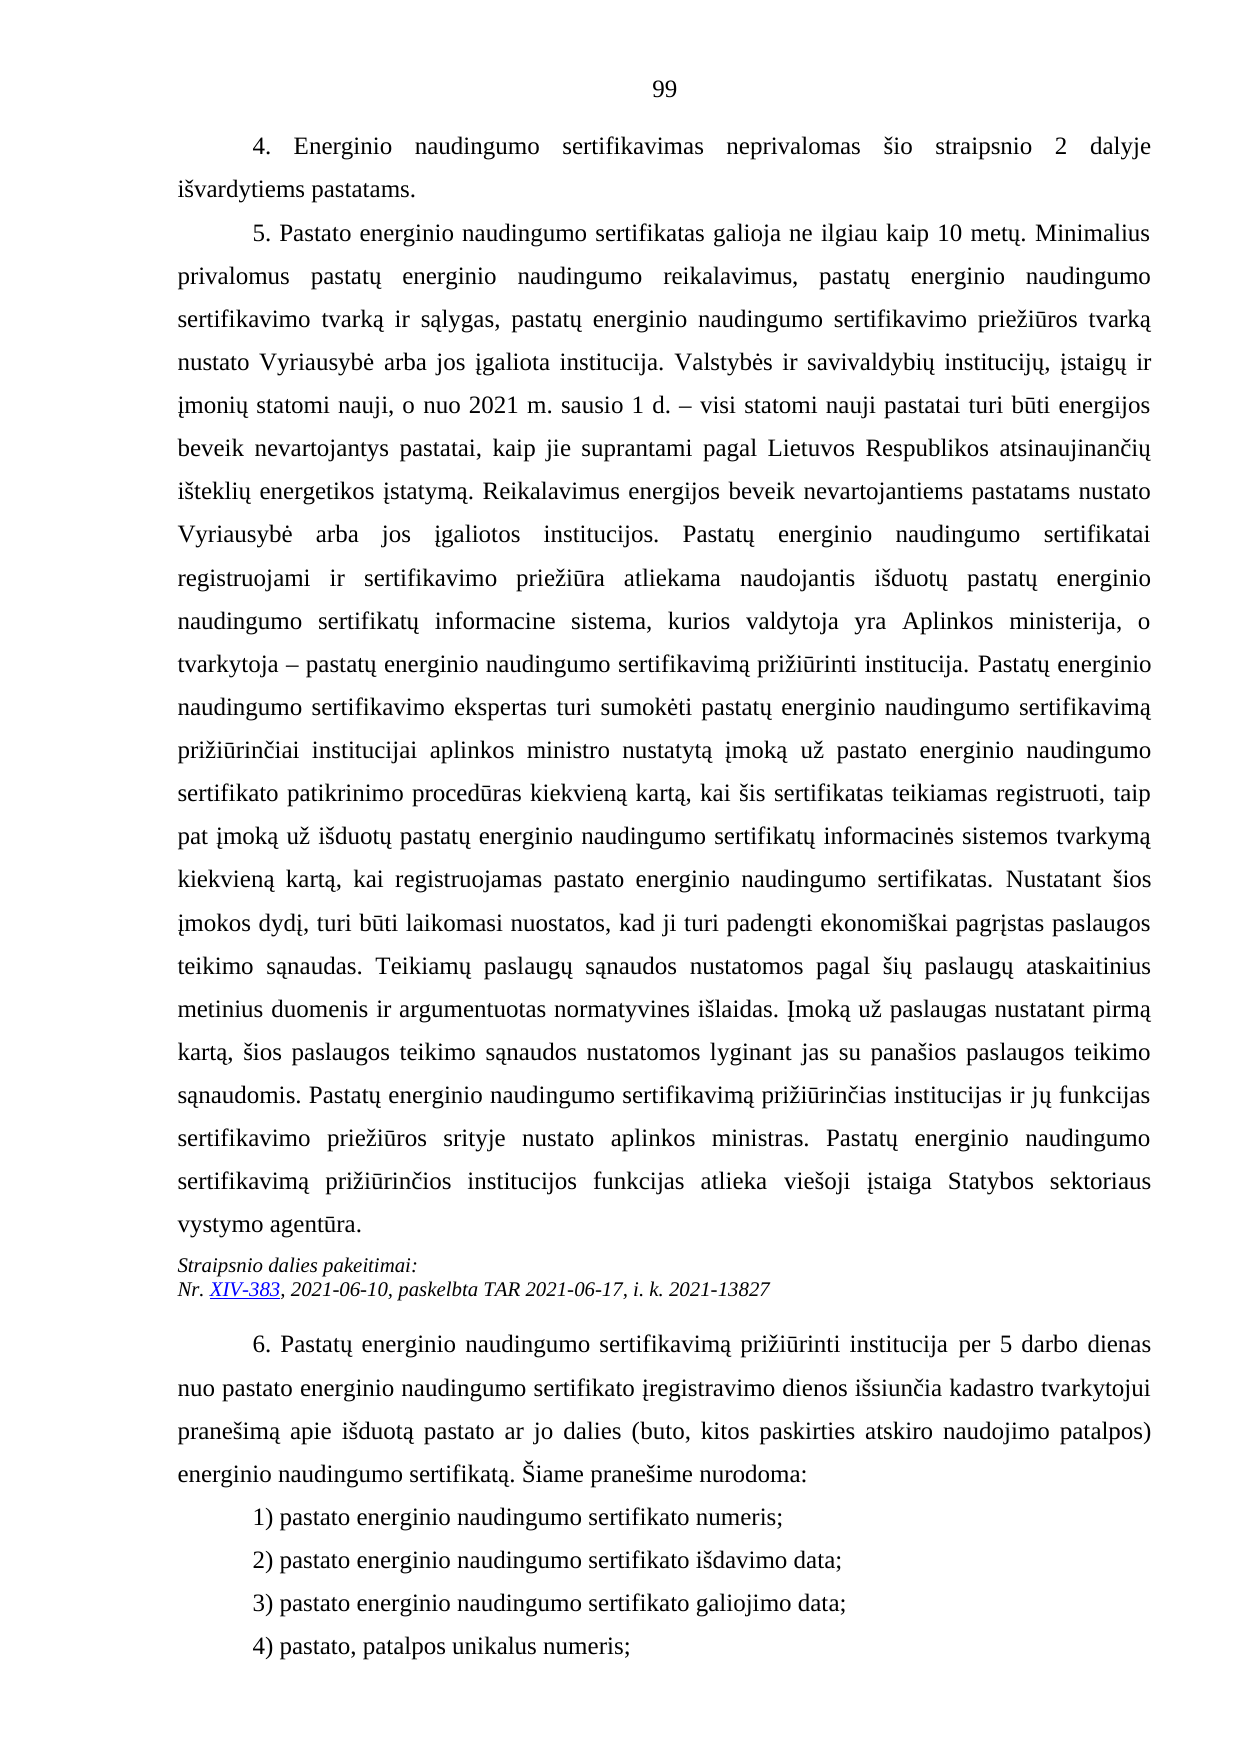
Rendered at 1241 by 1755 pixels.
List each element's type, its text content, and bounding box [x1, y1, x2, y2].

text 3) pastato energinio naudingumo sertifikato galiojimo data; [177, 1588, 1152, 1617]
text Nr. XIV-383, 2021-06-10, paskelbta TAR 2021-06-17, i. k. 2021-13827 [177, 1277, 1152, 1301]
text 4. Energinio naudingumo sertifikavimas neprivalomas šio straipsnio 2 dalyje išvardytiems pastatams. [177, 131, 1152, 203]
text Straipsnio dalies pakeitimai: [177, 1253, 1152, 1277]
text 4) pastato, patalpos unikalus numeris; [177, 1631, 1152, 1660]
text 6. Pastatų energinio naudingumo sertifikavimą prižiūrinti institucija per 5 darbo dienas nuo pastato energinio naudingumo sertifikato įregistravimo dienos išsiunčia kadastro tvarkytojui pranešimą apie išduotą pastato ar jo dalies (buto, kitos paskirties atskiro naudojimo patalpos) energinio naudingumo sertifikatą. Šiame pranešime nurodoma: [177, 1329, 1152, 1488]
text 5. Pastato energinio naudingumo sertifikatas galioja ne ilgiau kaip 10 metų. Minimalius privalomus pastatų energinio naudingumo reikalavimus, pastatų energinio naudingumo sertifikavimo tvarką ir sąlygas, pastatų energinio naudingumo sertifikavimo priežiūros tvarką nustato Vyriausybė arba jos įgaliota institucija. Valstybės ir savivaldybių institucijų, įstaigų ir įmonių statomi nauji, o nuo 2021 m. sausio 1 d. – visi statomi nauji pastatai turi būti energijos beveik nevartojantys pastatai, kaip jie suprantami pagal Lietuvos Respublikos atsinaujinančių išteklių energetikos įstatymą. Reikalavimus energijos beveik nevartojantiems pastatams nustato Vyriausybė arba jos įgaliotos institucijos. Pastatų energinio naudingumo sertifikatai registruojami ir sertifikavimo priežiūra atliekama naudojantis išduotų pastatų energinio naudingumo sertifikatų informacine sistema, kurios valdytoja yra Aplinkos ministerija, o tvarkytoja – pastatų energinio naudingumo sertifikavimą prižiūrinti institucija. Pastatų energinio naudingumo sertifikavimo ekspertas turi sumokėti pastatų energinio naudingumo sertifikavimą prižiūrinčiai institucijai aplinkos ministro nustatytą įmoką už pastato energinio naudingumo sertifikato patikrinimo procedūras kiekvieną kartą, kai šis sertifikatas teikiamas registruoti, taip pat įmoką už išduotų pastatų energinio naudingumo sertifikatų informacinės sistemos tvarkymą kiekvieną kartą, kai registruojamas pastato energinio naudingumo sertifikatas. Nustatant šios įmokos dydį, turi būti laikomasi nuostatos, kad ji turi padengti ekonomiškai pagrįstas paslaugos teikimo sąnaudas. Teikiamų paslaugų sąnaudos nustatomos pagal šių paslaugų ataskaitinius metinius duomenis ir argumentuotas normatyvines išlaidas. Įmoką už paslaugas nustatant pirmą kartą, šios paslaugos teikimo sąnaudos nustatomos lyginant jas su panašios paslaugos teikimo sąnaudomis. Pastatų energinio naudingumo sertifikavimą prižiūrinčias institucijas ir jų funkcijas sertifikavimo priežiūros srityje nustato aplinkos ministras. Pastatų energinio naudingumo sertifikavimą prižiūrinčios institucijos funkcijas atlieka viešoji įstaiga Statybos sektoriaus vystymo agentūra. [177, 218, 1152, 1238]
text 1) pastato energinio naudingumo sertifikato numeris; [177, 1502, 1152, 1531]
text 2) pastato energinio naudingumo sertifikato išdavimo data; [177, 1545, 1152, 1574]
